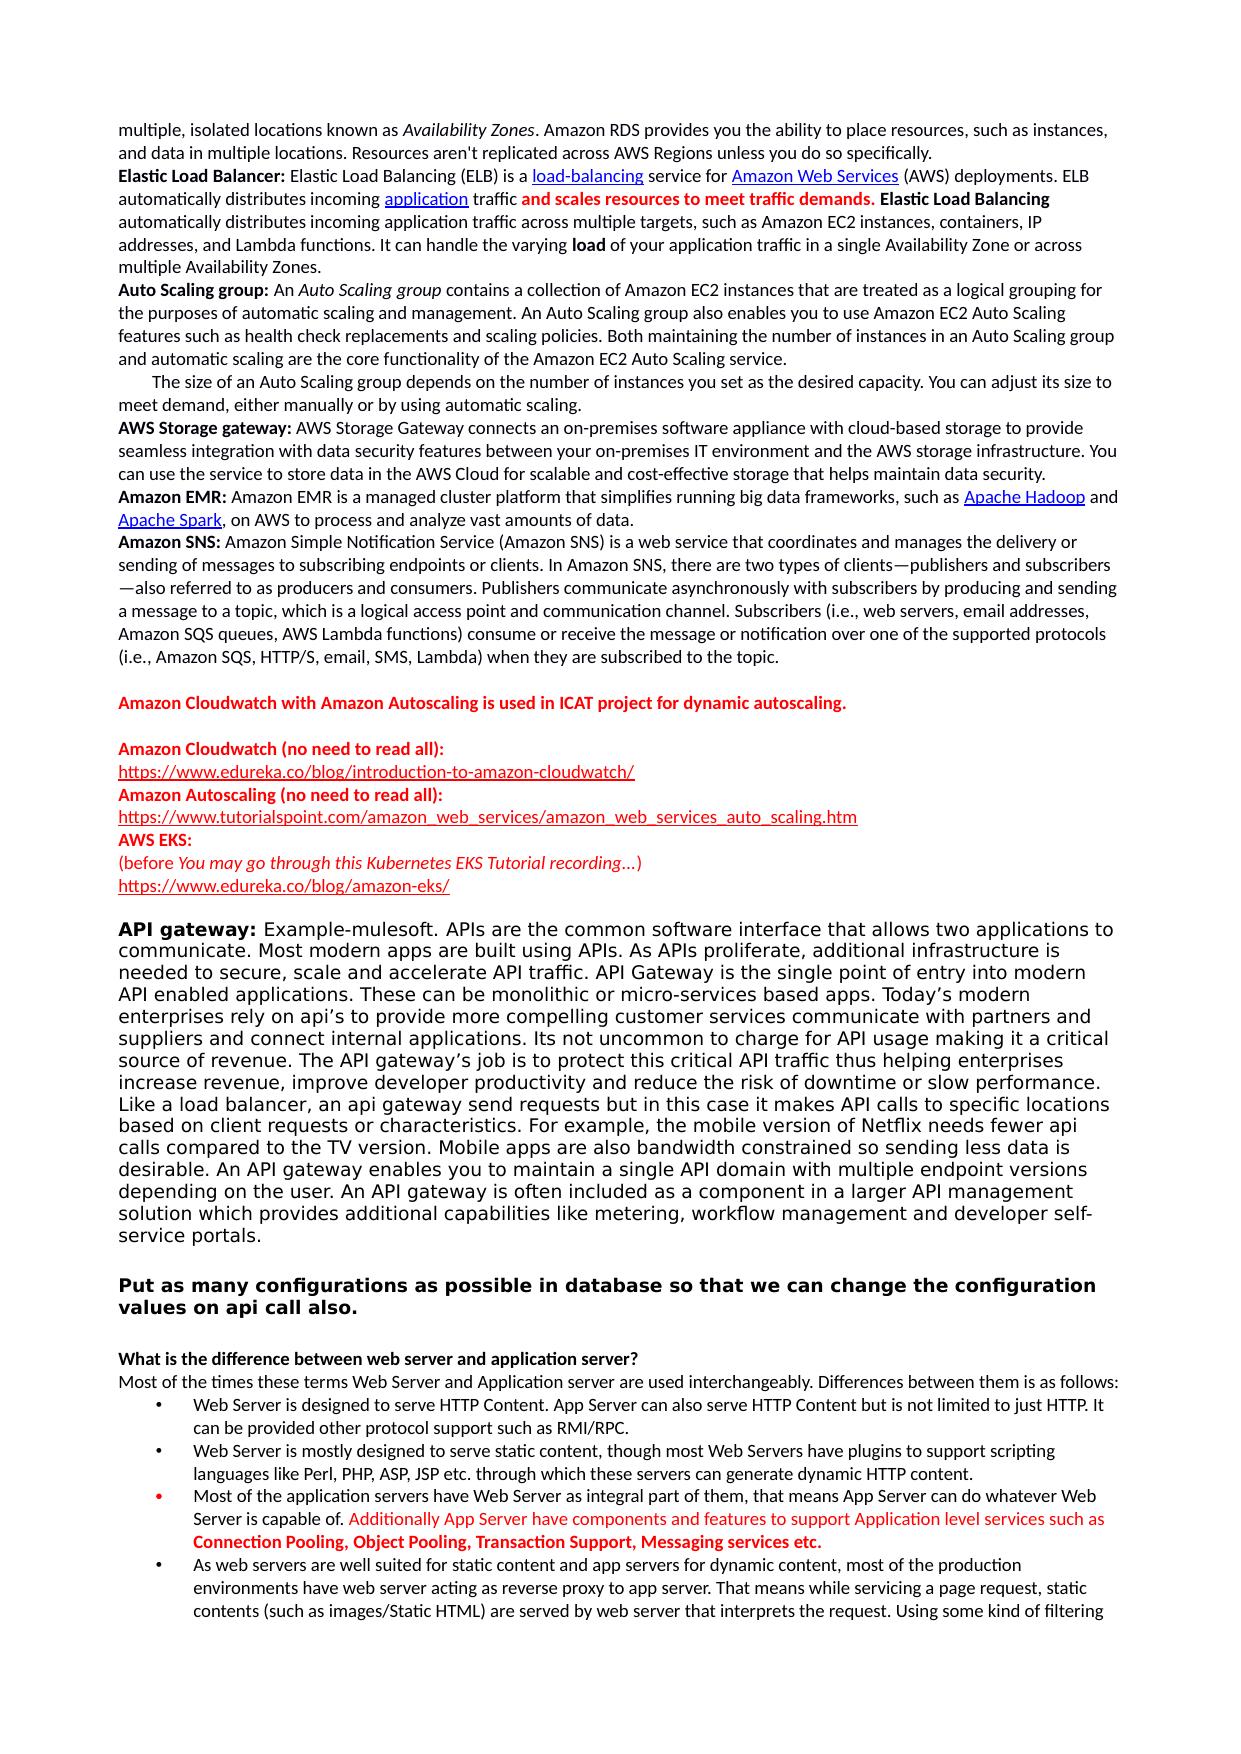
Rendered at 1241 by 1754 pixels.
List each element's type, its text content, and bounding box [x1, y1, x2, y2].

text AWS EKS: [118, 828, 1122, 851]
text The size of an Auto Scaling group depends on the number of instances you set as the desired capacity. You can adjust its size to meet demand, either manually or by using automatic scaling. [118, 370, 1122, 416]
text What is the difference between web server and application server? [118, 1347, 1122, 1370]
text multiple, isolated locations known as Availability Zones. Amazon RDS provides you the ability to place resources, such as instances, and data in multiple locations. Resources aren't replicated across AWS Regions unless you do so specifically. [118, 118, 1122, 164]
text Amazon Cloudwatch with Amazon Autoscaling is used in ICAT project for dynamic autoscaling. [118, 691, 1122, 714]
list Most of the application servers have Web Server as integral part of them, that means App Server can do whatever Web Server is capable of. Additionally App Server have components and features to support Application level services such as Connection Pooling, Object Pooling, Transaction Support, Messaging services etc. [156, 1484, 1122, 1553]
text Amazon Cloudwatch (no need to read all): [118, 737, 1122, 760]
text Amazon SNS: Amazon Simple Notification Service (Amazon SNS) is a web service that coordinates and manages the delivery or sending of messages to subscribing endpoints or clients. In Amazon SNS, there are two types of clients—publishers and subscribers—also referred to as producers and consumers. Publishers communicate asynchronously with subscribers by producing and sending a message to a topic, which is a logical access point and communication channel. Subscribers (i.e., web servers, email addresses, Amazon SQS queues, AWS Lambda functions) consume or receive the message or notification over one of the supported protocols (i.e., Amazon SQS, HTTP/S, email, SMS, Lambda) when they are subscribed to the topic. [118, 531, 1122, 668]
text Elastic Load Balancer: Elastic Load Balancing (ELB) is a load-balancing service for Amazon Web Services (AWS) deployments. ELB automatically distributes incoming application traffic and scales resources to meet traffic demands. Elastic Load Balancing automatically distributes incoming application traffic across multiple targets, such as Amazon EC2 instances, containers, IP addresses, and Lambda functions. It can handle the varying load of your application traffic in a single Availability Zone or across multiple Availability Zones. [118, 164, 1122, 278]
text API gateway: Example-mulesoft. APIs are the common software interface that allows two applications to communicate. Most modern apps are built using APIs. As APIs proliferate, additional infrastructure is needed to secure, scale and accelerate API traffic. API Gateway is the single point of entry into modern API enabled applications. These can be monolithic or micro-services based apps. Today’s modern enterprises rely on api’s to provide more compelling customer services communicate with partners and suppliers and connect internal applications. Its not uncommon to charge for API usage making it a critical source of revenue. The API gateway’s job is to protect this critical API traffic thus helping enterprises increase revenue, improve developer productivity and reduce the risk of downtime or slow performance. Like a load balancer, an api gateway send requests but in this case it makes API calls to specific locations based on client requests or characteristics. For example, the mobile version of Netflix needs fewer api calls compared to the TV version. Mobile apps are also bandwidth constrained so sending less data is desirable. An API gateway enables you to maintain a single API domain with multiple endpoint versions depending on the user. An API gateway is often included as a component in a larger API management solution which provides additional capabilities like metering, workflow management and developer self-service portals. [118, 918, 1122, 1247]
text https://www.edureka.co/blog/amazon-eks/ [118, 874, 1122, 897]
text AWS Storage gateway: AWS Storage Gateway connects an on-premises software appliance with cloud-based storage to provide seamless integration with data security features between your on-premises IT environment and the AWS storage infrastructure. You can use the service to store data in the AWS Cloud for scalable and cost-effective storage that helps maintain data security. [118, 416, 1122, 485]
text Auto Scaling group: An Auto Scaling group contains a collection of Amazon EC2 instances that are treated as a logical grouping for the purposes of automatic scaling and management. An Auto Scaling group also enables you to use Amazon EC2 Auto Scaling features such as health check replacements and scaling policies. Both maintaining the number of instances in an Auto Scaling group and automatic scaling are the core functionality of the Amazon EC2 Auto Scaling service. [118, 278, 1122, 370]
text Most of the times these terms Web Server and Application server are used interchangeably. Differences between them is as follows: [118, 1370, 1122, 1393]
list Web Server is designed to serve HTTP Content. App Server can also serve HTTP Content but is not limited to just HTTP. It can be provided other protocol support such as RMI/RPC. [156, 1393, 1122, 1439]
text https://www.edureka.co/blog/introduction-to-amazon-cloudwatch/ [118, 760, 1122, 783]
list Web Server is mostly designed to serve static content, though most Web Servers have plugins to support scripting languages like Perl, PHP, ASP, JSP etc. through which these servers can generate dynamic HTTP content. [156, 1439, 1122, 1484]
text Amazon Autoscaling (no need to read all): [118, 783, 1122, 806]
list As web servers are well suited for static content and app servers for dynamic content, most of the production environments have web server acting as reverse proxy to app server. That means while servicing a page request, static contents (such as images/Static HTML) are served by web server that interprets the request. Using some kind of filtering [156, 1553, 1122, 1622]
text https://www.tutorialspoint.com/amazon_web_services/amazon_web_services_auto_scaling.htm [118, 806, 1122, 828]
text (before You may go through this Kubernetes EKS Tutorial recording...) [118, 851, 1122, 874]
text Put as many configurations as possible in database so that we can change the configuration values on api call also. [118, 1275, 1122, 1319]
text Amazon EMR: Amazon EMR is a managed cluster platform that simplifies running big data frameworks, such as Apache Hadoop and Apache Spark, on AWS to process and analyze vast amounts of data. [118, 485, 1122, 531]
